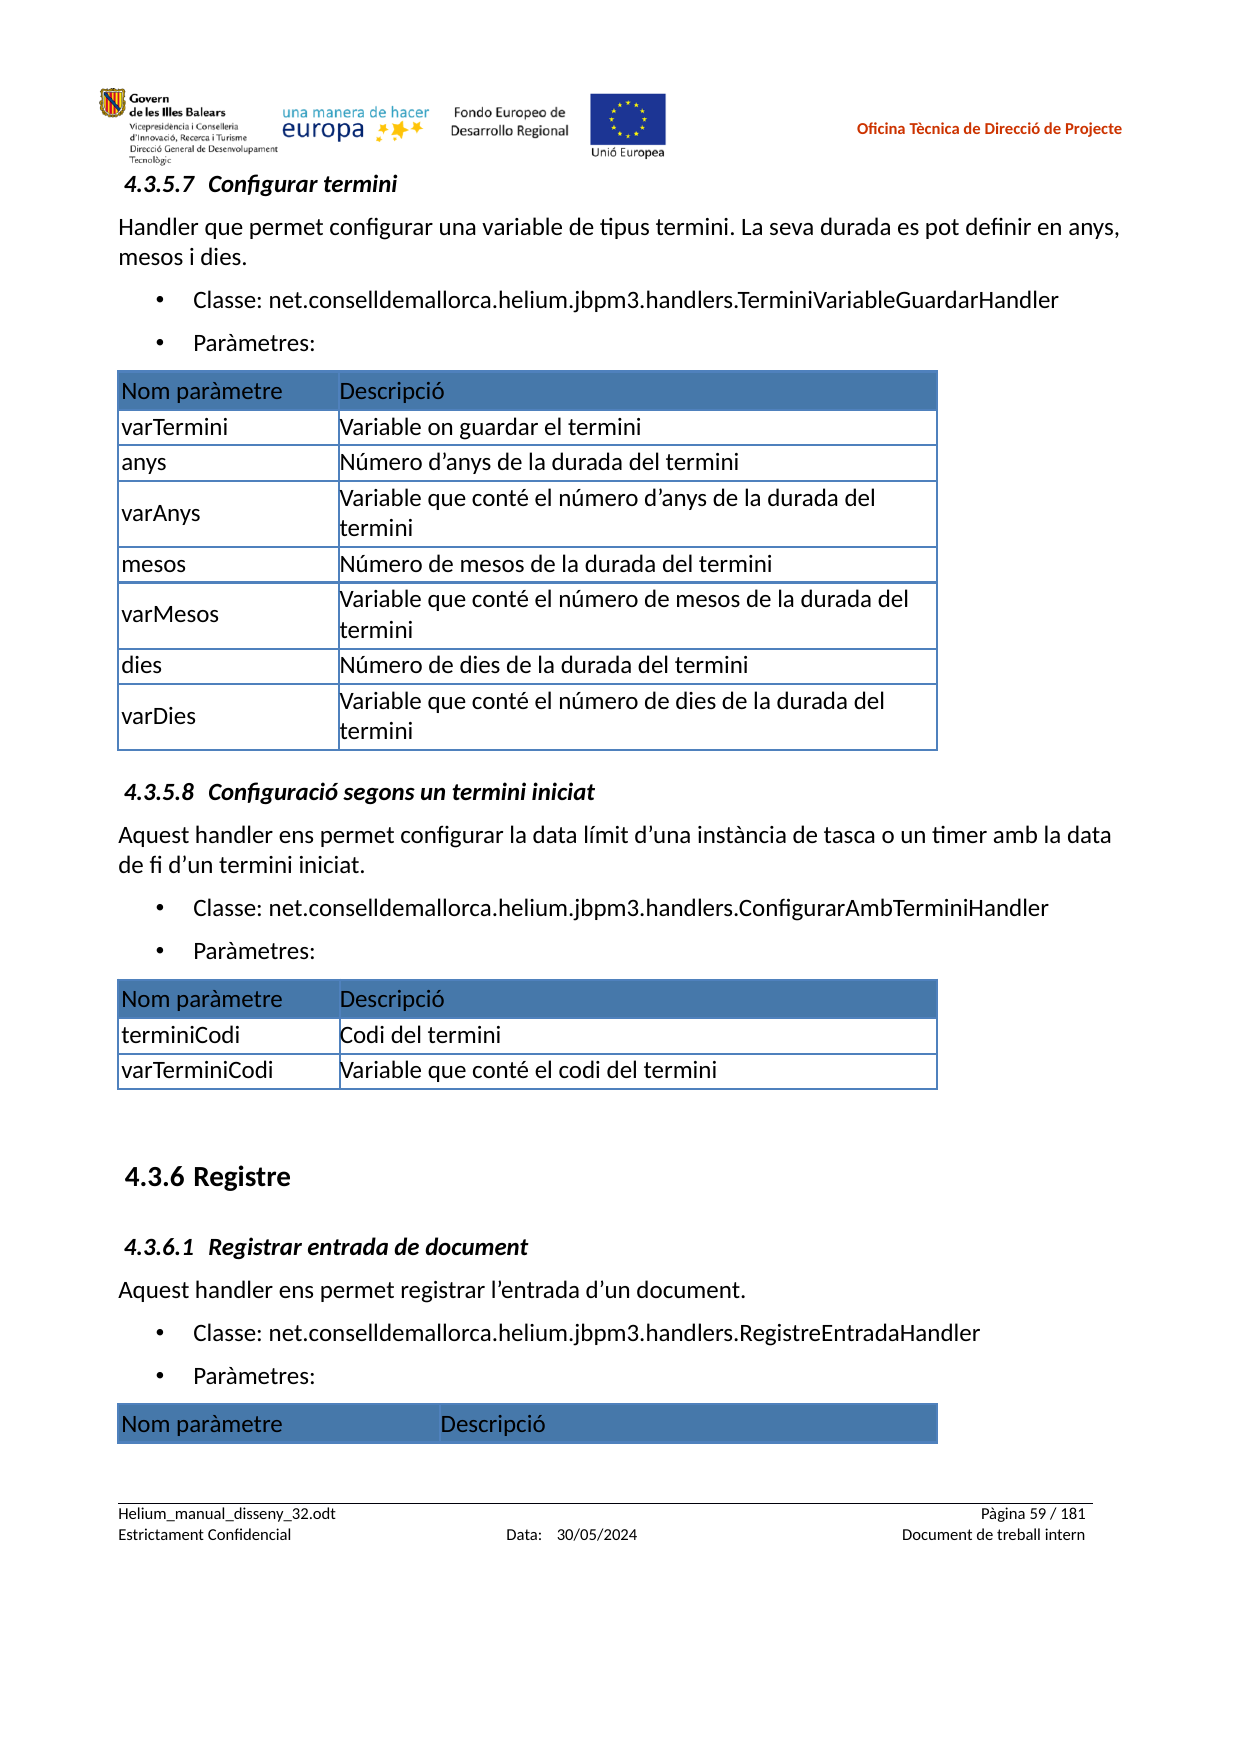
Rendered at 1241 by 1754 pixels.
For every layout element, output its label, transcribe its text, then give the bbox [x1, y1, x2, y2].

list Paràmetres: [156, 1360, 1122, 1391]
table_cell varTermini [119, 411, 338, 444]
table_cell Variable que conté el número de mesos de la durada del termini [340, 584, 936, 647]
subtitle Configurar termini [118, 168, 1122, 198]
text Handler que permet configurar una variable de tipus termini. La seva durada es pot definir en anys, mesos i dies. [118, 211, 1122, 272]
table_header Nom paràmetre [119, 981, 339, 1017]
table_cell anys [119, 446, 338, 480]
table_cell terminiCodi [119, 1019, 339, 1052]
table_cell Variable que conté el codi del termini [341, 1055, 936, 1088]
table_cell Número de dies de la durada del termini [340, 650, 936, 683]
table_cell Número de mesos de la durada del termini [340, 548, 936, 581]
table_header Descripció [441, 1405, 936, 1441]
table_cell Codi del termini [341, 1019, 936, 1052]
list Classe: net.conselldemallorca.helium.jbpm3.handlers.RegistreEntradaHandler [156, 1317, 1122, 1347]
list Classe: net.conselldemallorca.helium.jbpm3.handlers.ConfigurarAmbTerminiHandler [156, 892, 1122, 923]
subtitle Configuració segons un termini iniciat [118, 776, 1122, 806]
table_header Descripció [341, 981, 936, 1017]
table_cell Número d’anys de la durada del termini [340, 446, 936, 480]
subtitle Registrar entrada de document [118, 1231, 1122, 1261]
table_header Nom paràmetre [119, 373, 338, 409]
table_header Descripció [340, 373, 936, 409]
list Classe: net.conselldemallorca.helium.jbpm3.handlers.TerminiVariableGuardarHandler [156, 284, 1122, 315]
table_cell Variable que conté el número de dies de la durada del termini [340, 685, 936, 749]
list Paràmetres: [156, 327, 1122, 358]
table_cell mesos [119, 548, 338, 581]
table_cell varTerminiCodi [119, 1055, 339, 1088]
subtitle Registre [118, 1158, 1122, 1194]
table_cell dies [119, 650, 338, 683]
table_cell varMesos [119, 584, 338, 647]
table_header Nom paràmetre [119, 1405, 439, 1441]
text Aquest handler ens permet registrar l’entrada d’un document. [118, 1274, 1122, 1304]
list Paràmetres: [156, 935, 1122, 966]
table_cell varDies [119, 685, 338, 749]
table_cell Variable on guardar el termini [340, 411, 936, 444]
picture [99, 87, 668, 166]
table_cell Variable que conté el número d’anys de la durada del termini [340, 482, 936, 546]
text Aquest handler ens permet configurar la data límit d’una instància de tasca o un timer amb la data de fi d’un termini iniciat. [118, 819, 1122, 880]
table_cell varAnys [119, 482, 338, 546]
